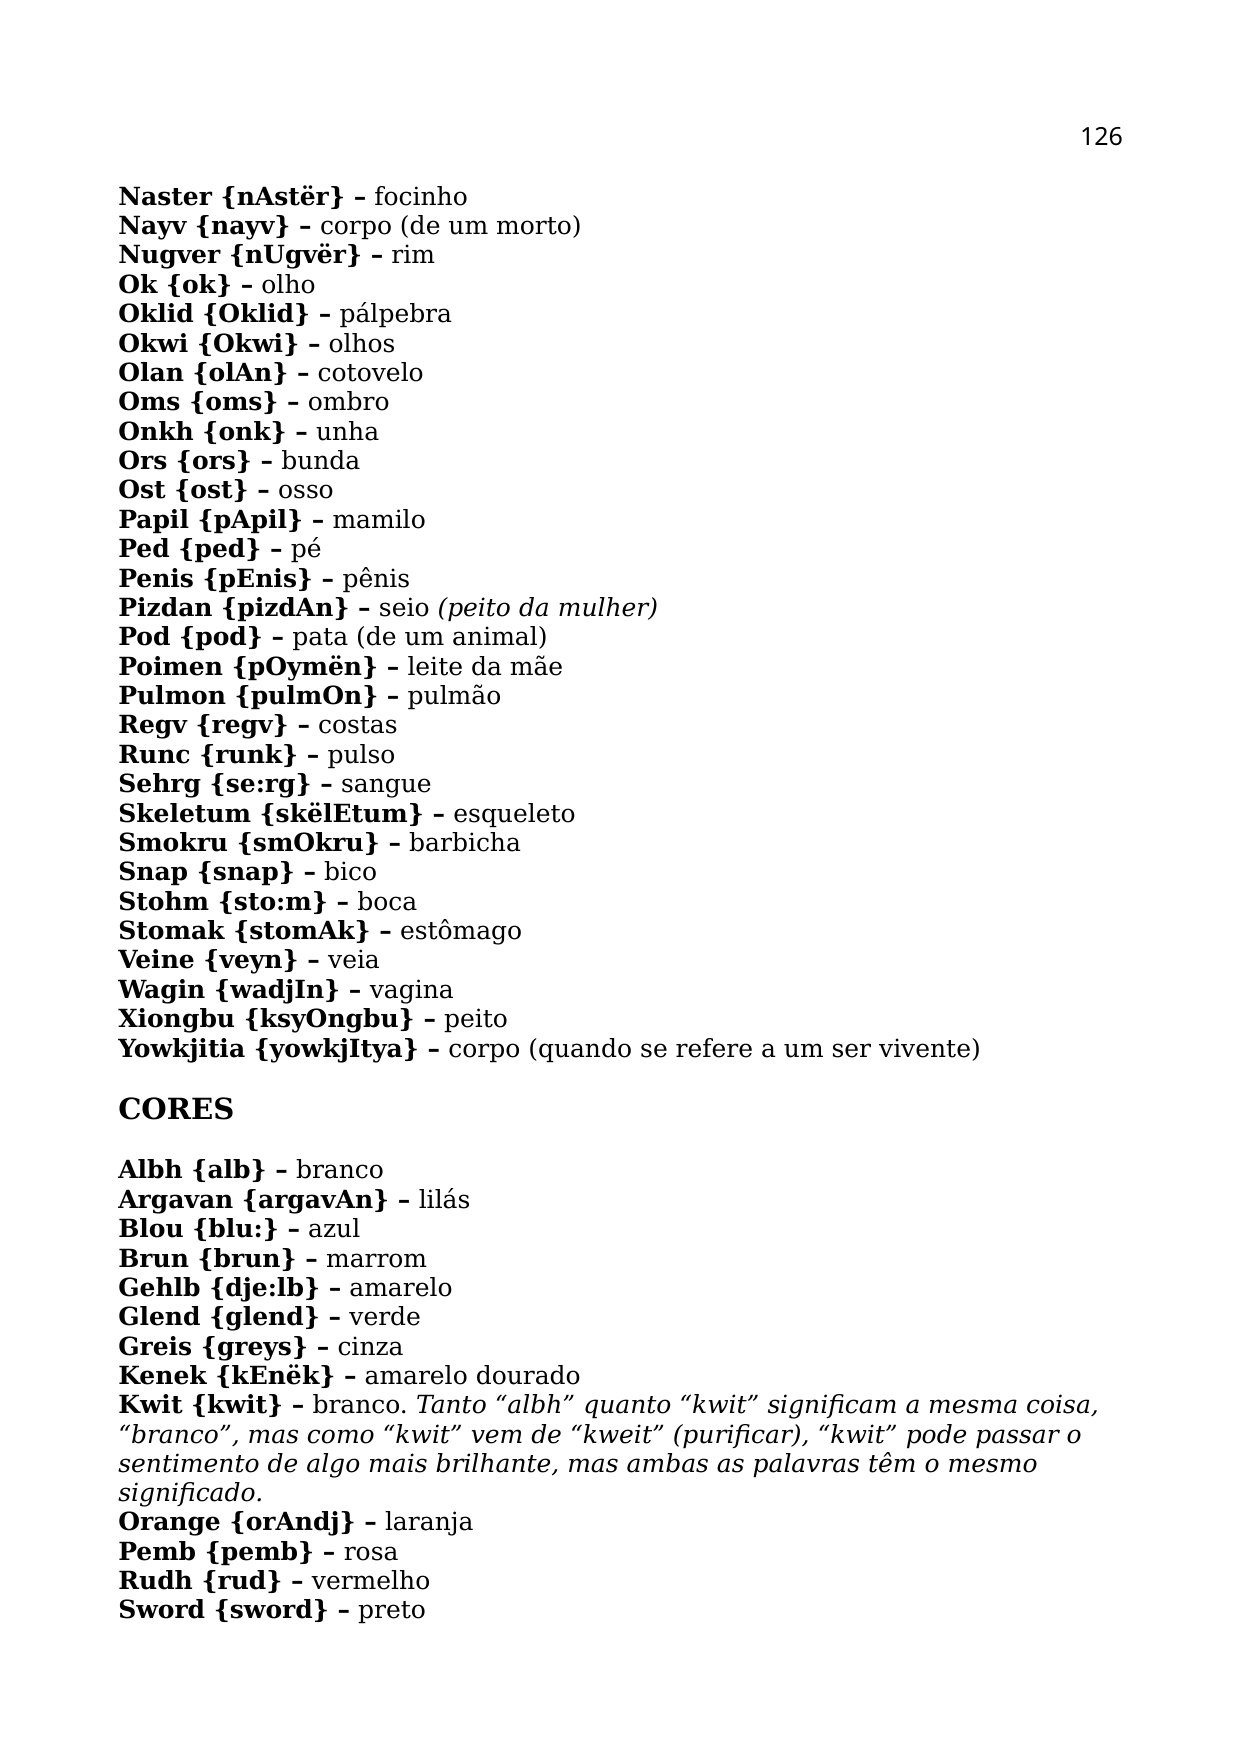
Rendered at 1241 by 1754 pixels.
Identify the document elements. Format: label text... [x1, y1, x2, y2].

text Kenek {kEnëk} – amarelo dourado [118, 1361, 1123, 1391]
text Poimen {pOymën} – leite da mãe [118, 652, 1123, 681]
text Pizdan {pizdAn} – seio (peito da mulher) [118, 593, 1123, 622]
text Snap {snap} – bico [118, 857, 1123, 887]
text Argavan {argavAn} – lilás [118, 1185, 1123, 1214]
text Veine {veyn} – veia [118, 945, 1123, 975]
text Ost {ost} – osso [118, 475, 1123, 505]
subtitle CORES [118, 1092, 1123, 1126]
text Xiongbu {ksyOngbu} – peito [118, 1004, 1123, 1033]
text Sword {sword} – preto [118, 1596, 1123, 1625]
text Olan {olAn} – cotovelo [118, 358, 1123, 387]
text Ped {ped} – pé [118, 534, 1123, 563]
text Okwi {Okwi} – olhos [118, 328, 1123, 358]
text Regv {regv} – costas [118, 710, 1123, 740]
text Naster {nAstër} – focinho [118, 182, 1123, 211]
text Runc {runk} – pulso [118, 740, 1123, 769]
text Papil {pApil} – mamilo [118, 505, 1123, 534]
text Smokru {smOkru} – barbicha [118, 828, 1123, 857]
text Stohm {sto:m} – boca [118, 887, 1123, 916]
text Ok {ok} – olho [118, 270, 1123, 299]
text Yowkjitia {yowkjItya} – corpo (quando se refere a um ser vivente) [118, 1033, 1123, 1063]
text Wagin {wadjIn} – vagina [118, 975, 1123, 1004]
text Glend {glend} – verde [118, 1302, 1123, 1332]
text Nugver {nUgvër} – rim [118, 240, 1123, 270]
text Stomak {stomAk} – estômago [118, 916, 1123, 945]
text Sehrg {se:rg} – sangue [118, 769, 1123, 798]
text Brun {brun} – marrom [118, 1244, 1123, 1273]
text Onkh {onk} – unha [118, 417, 1123, 446]
text Ors {ors} – bunda [118, 446, 1123, 475]
text Pemb {pemb} – rosa [118, 1537, 1123, 1566]
text Blou {blu:} – azul [118, 1214, 1123, 1244]
text Orange {orAndj} – laranja [118, 1507, 1123, 1537]
text Pod {pod} – pata (de um animal) [118, 622, 1123, 652]
text Oms {oms} – ombro [118, 387, 1123, 417]
text Greis {greys} – cinza [118, 1332, 1123, 1361]
text Rudh {rud} – vermelho [118, 1566, 1123, 1596]
text Penis {pEnis} – pênis [118, 563, 1123, 593]
text Kwit {kwit} – branco. Tanto “albh” quanto “kwit” significam a mesma coisa, “branco”, mas como “kwit” vem de “kweit” (purificar), “kwit” pode passar o sentimento de algo mais brilhante, mas ambas as palavras têm o mesmo significado. [118, 1391, 1123, 1507]
text Pulmon {pulmOn} – pulmão [118, 681, 1123, 710]
text Oklid {Oklid} – pálpebra [118, 299, 1123, 328]
text Albh {alb} – branco [118, 1156, 1123, 1185]
text Skeletum {skëlEtum} – esqueleto [118, 798, 1123, 828]
text Gehlb {dje:lb} – amarelo [118, 1273, 1123, 1302]
text Nayv {nayv} – corpo (de um morto) [118, 211, 1123, 240]
